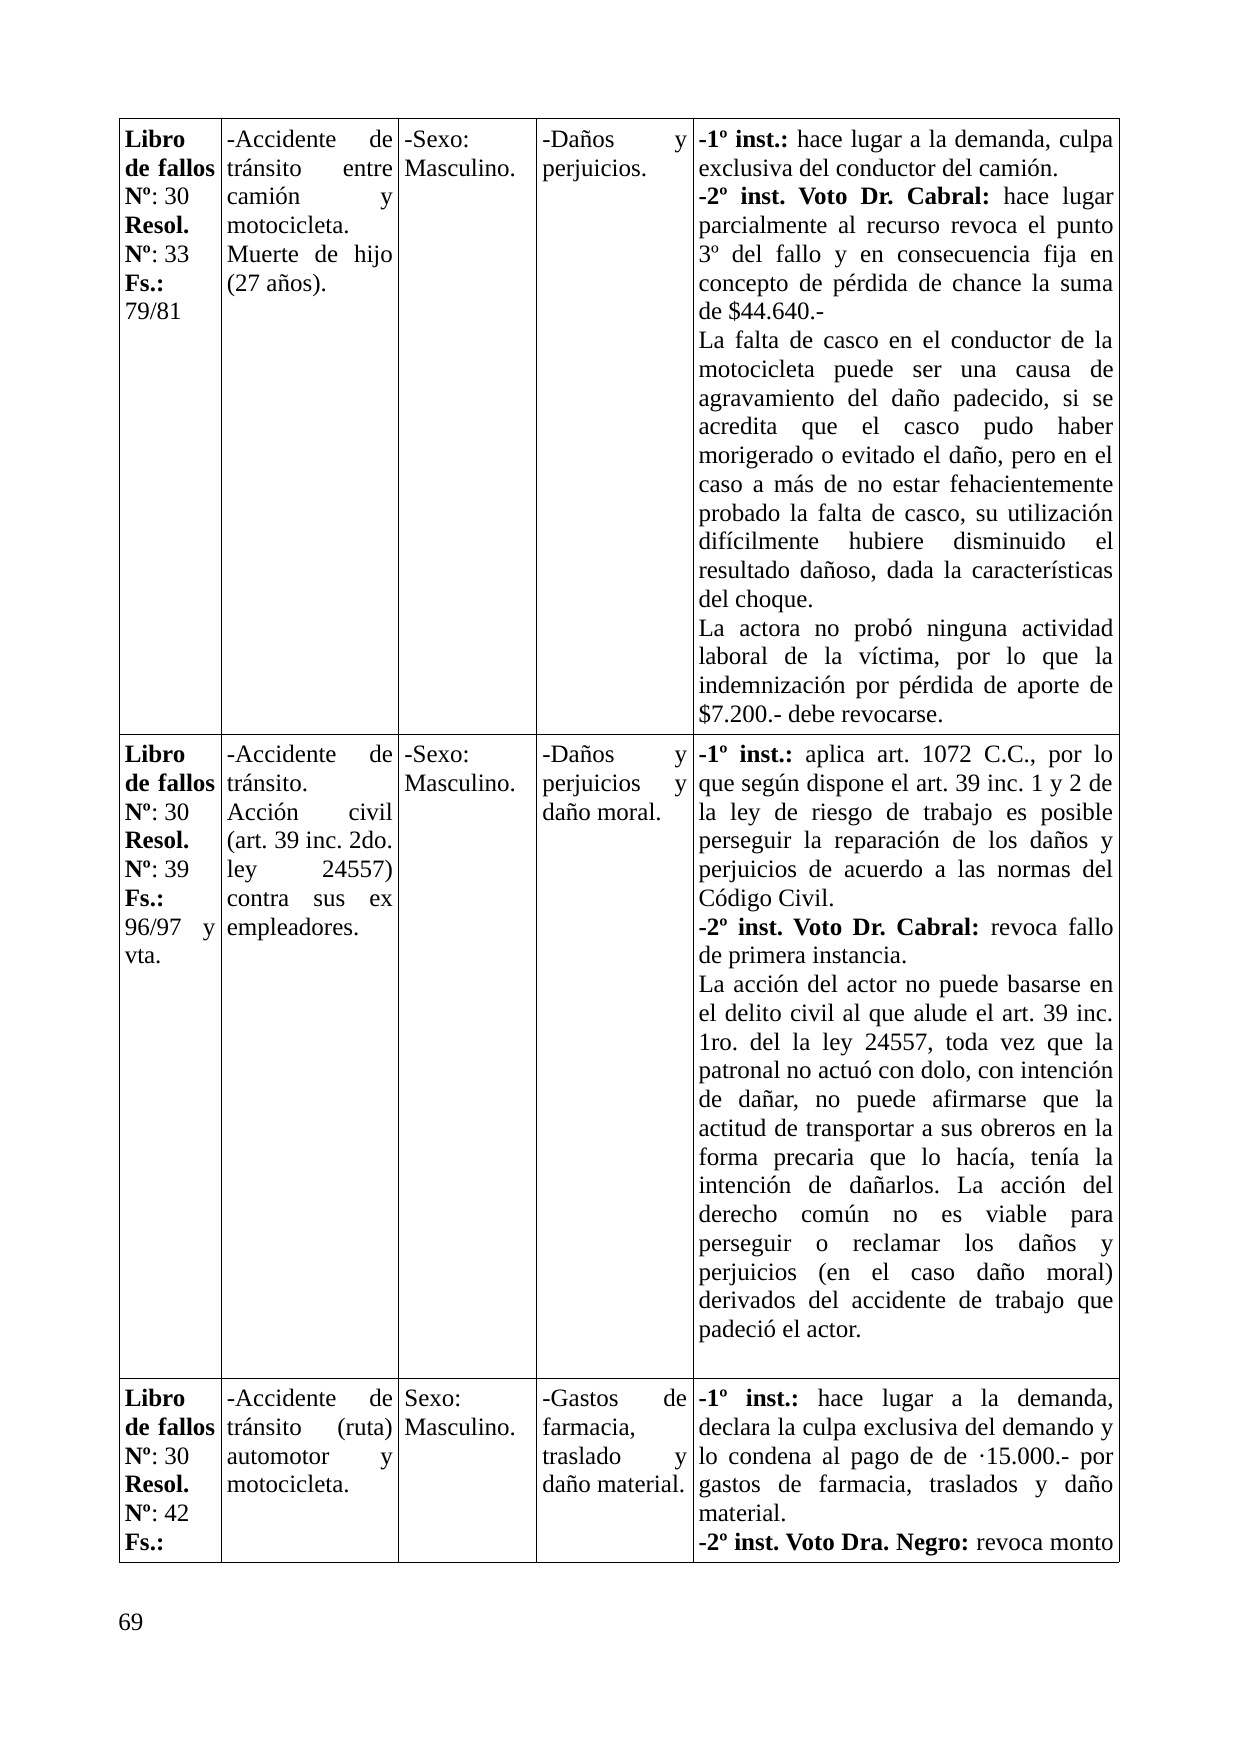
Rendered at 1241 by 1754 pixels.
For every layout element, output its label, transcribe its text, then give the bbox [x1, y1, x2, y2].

table_cell -Daños y perjuicios y daño moral. [537, 735, 693, 1377]
table_cell -Sexo: Masculino. [399, 119, 536, 733]
table_cell Libro de fallos Nº: 30 Resol. Nº: 42 Fs.: [120, 1379, 221, 1562]
table_cell -Accidente de tránsito (ruta) automotor y motocicleta. [222, 1379, 398, 1562]
table_cell -Accidente de tránsito entre camión y motocicleta. Muerte de hijo (27 años). [222, 119, 398, 733]
table_cell -1º inst.: hace lugar a la demanda, declara la culpa exclusiva del demando y lo condena al pago de de ·15.000.- por gastos de farmacia, traslados y daño material. -2º inst. Voto Dra. Negro: revoca monto [694, 1379, 1119, 1562]
table_cell -1º inst.: aplica art. 1072 C.C., por lo que según dispone el art. 39 inc. 1 y 2 de la ley de riesgo de trabajo es posible perseguir la reparación de los daños y perjuicios de acuerdo a las normas del Código Civil. -2º inst. Voto Dr. Cabral: revoca fallo de primera instancia. La acción del actor no puede basarse en el delito civil al que alude el art. 39 inc. 1ro. del la ley 24557, toda vez que la patronal no actuó con dolo, con intención de dañar, no puede afirmarse que la actitud de transportar a sus obreros en la forma precaria que lo hacía, tenía la intención de dañarlos. La acción del derecho común no es viable para perseguir o reclamar los daños y perjuicios (en el caso daño moral) derivados del accidente de trabajo que padeció el actor. [694, 735, 1119, 1377]
table_cell -1º inst.: hace lugar a la demanda, culpa exclusiva del conductor del camión. -2º inst. Voto Dr. Cabral: hace lugar parcialmente al recurso revoca el punto 3º del fallo y en consecuencia fija en concepto de pérdida de chance la suma de $44.640.- La falta de casco en el conductor de la motocicleta puede ser una causa de agravamiento del daño padecido, si se acredita que el casco pudo haber morigerado o evitado el daño, pero en el caso a más de no estar fehacientemente probado la falta de casco, su utilización difícilmente hubiere disminuido el resultado dañoso, dada la características del choque. La actora no probó ninguna actividad laboral de la víctima, por lo que la indemnización por pérdida de aporte de $7.200.- debe revocarse. [694, 119, 1119, 733]
table_cell Libro de fallos Nº: 30 Resol. Nº: 33 Fs.: 79/81 [120, 119, 221, 733]
table_cell Libro de fallos Nº: 30 Resol. Nº: 39 Fs.: 96/97 y vta. [120, 735, 221, 1377]
table_cell Sexo: Masculino. [399, 1379, 536, 1562]
table_cell -Sexo: Masculino. [399, 735, 536, 1377]
table_cell -Accidente de tránsito. Acción civil (art. 39 inc. 2do. ley 24557) contra sus ex empleadores. [222, 735, 398, 1377]
table_cell -Gastos de farmacia, traslado y daño material. [537, 1379, 693, 1562]
table_cell -Daños y perjuicios. [537, 119, 693, 733]
